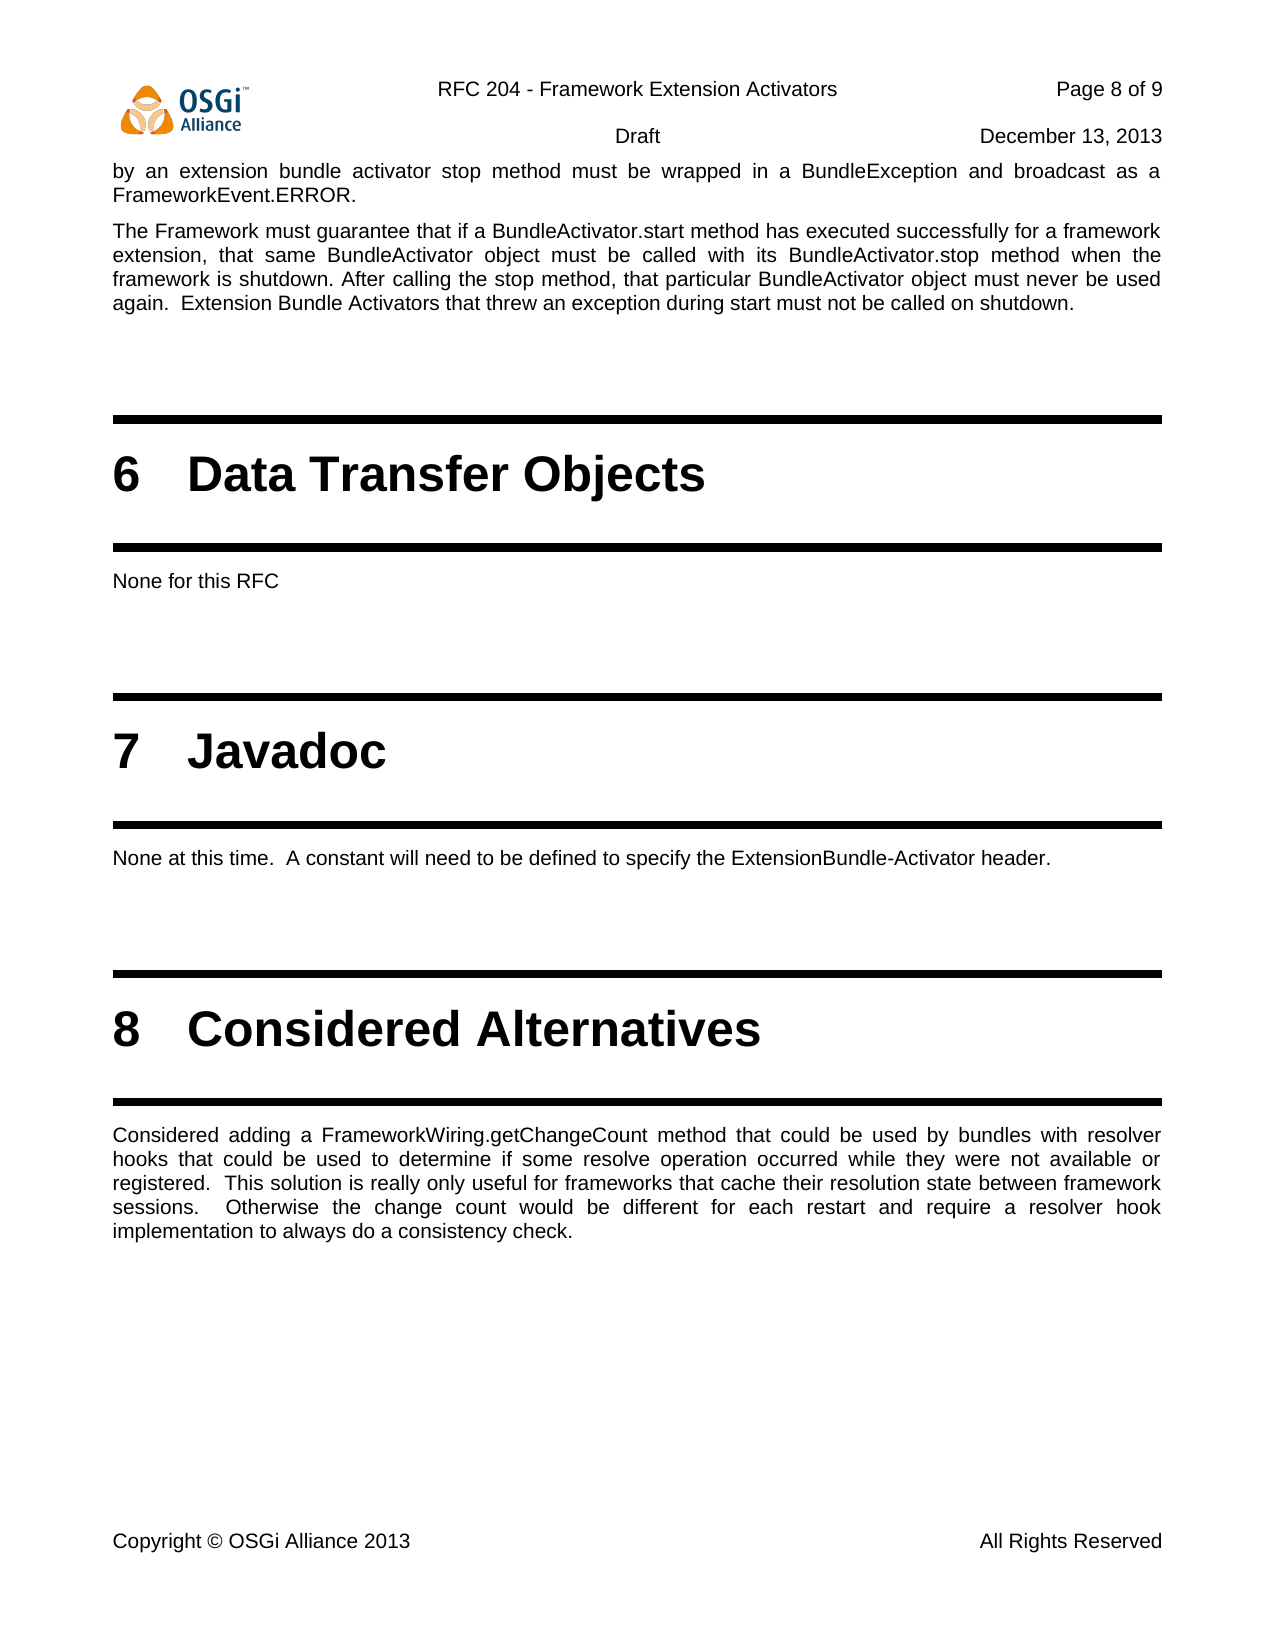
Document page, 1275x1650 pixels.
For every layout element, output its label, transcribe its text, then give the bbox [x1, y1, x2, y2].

text None at this time. A constant will need to be defined to specify the ExtensionBundle-Activator header. [112, 846, 1162, 870]
text None for this RFC [112, 568, 1162, 592]
subtitle Javadoc [112, 694, 1162, 829]
picture [113, 78, 257, 142]
text The Framework must guarantee that if a BundleActivator.start method has executed successfully for a framework extension, that same BundleActivator object must be called with its BundleActivator.stop method when the framework is shutdown. After calling the stop method, that particular BundleActivator object must never be used again. Extension Bundle Activators that threw an exception during start must not be called on shutdown. [112, 219, 1162, 315]
subtitle Data Transfer Objects [112, 416, 1162, 552]
subtitle Considered Alternatives [112, 971, 1162, 1106]
text by an extension bundle activator stop method must be wrapped in a BundleException and broadcast as a FrameworkEvent.ERROR. [112, 159, 1162, 207]
text Considered adding a FrameworkWiring.getChangeCount method that could be used by bundles with resolver hooks that could be used to determine if some resolve operation occurred while they were not available or registered. This solution is really only useful for frameworks that cache their resolution state between framework sessions. Otherwise the change count would be different for each restart and require a resolver hook implementation to always do a consistency check. [112, 1123, 1162, 1243]
